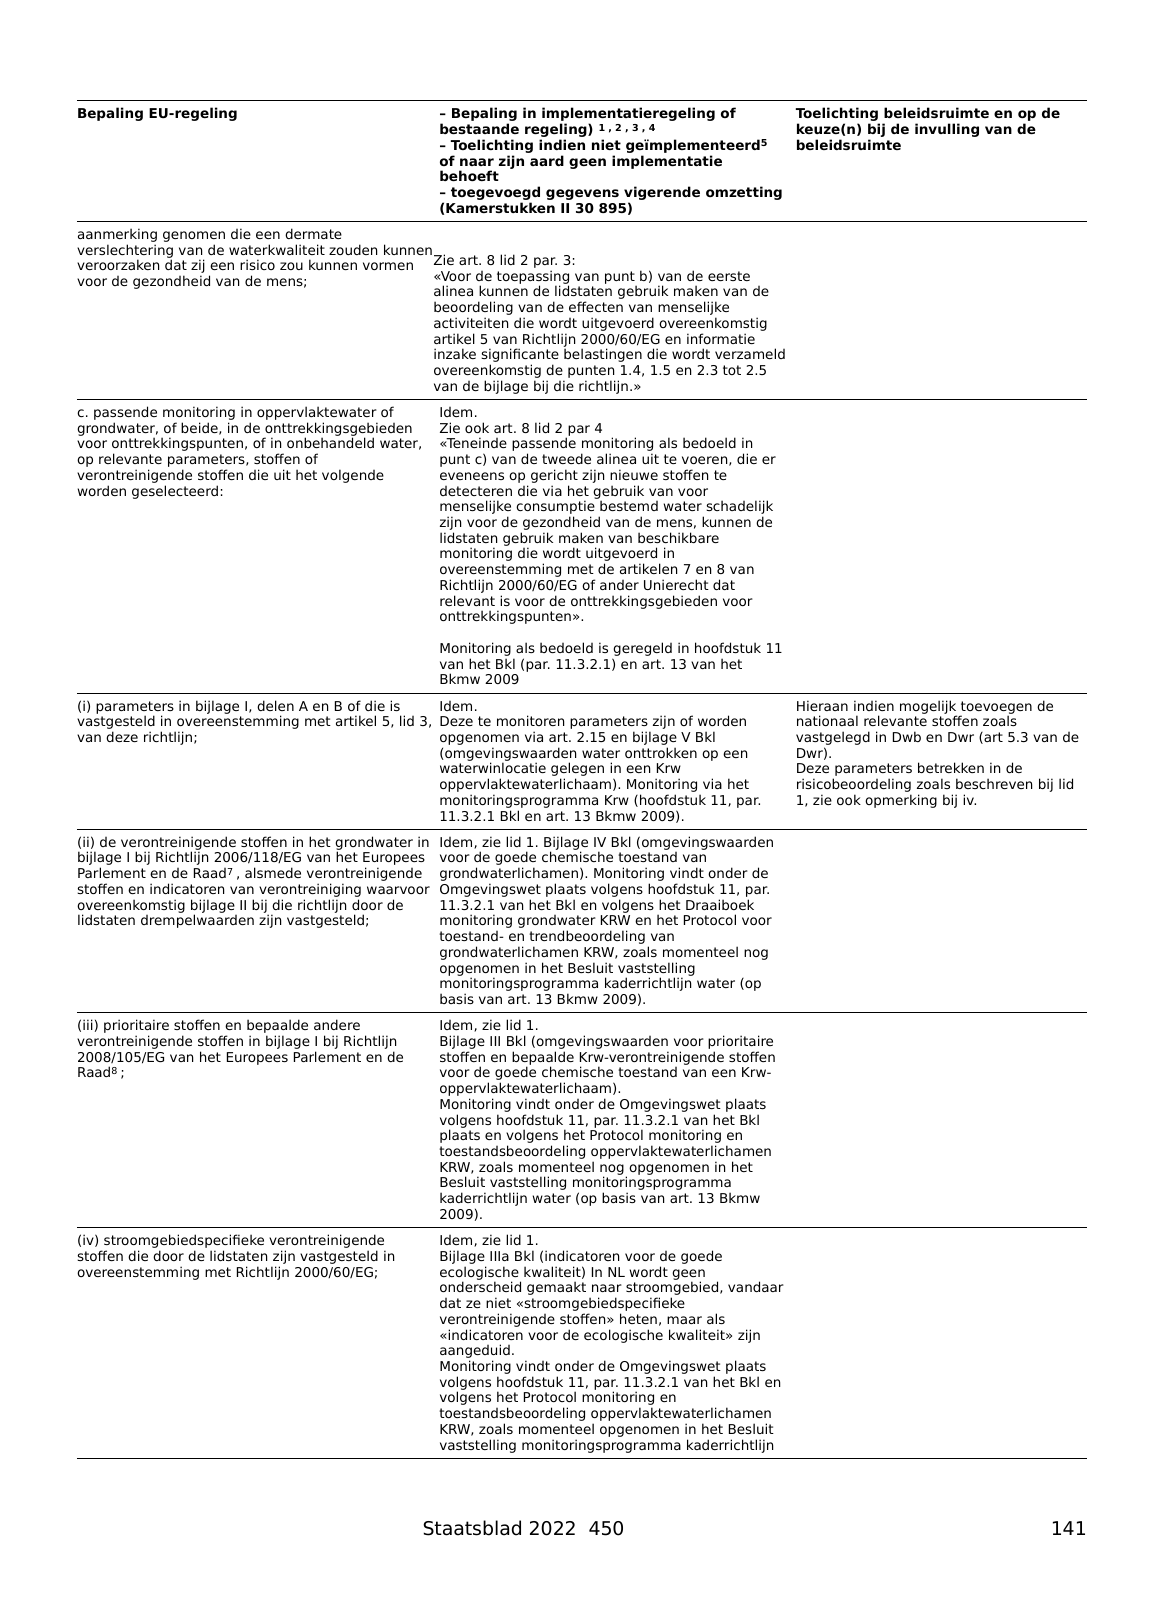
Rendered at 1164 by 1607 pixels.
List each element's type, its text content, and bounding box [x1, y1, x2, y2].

table_cell [77, 641, 433, 693]
table_cell [790, 247, 1087, 399]
table_cell aanmerking genomen die een dermate verslechtering van de waterkwaliteit zouden kunnen veroorzaken dat zij een risico zou kunnen vormen voor de gezondheid van de mens; [77, 222, 433, 399]
table_cell Monitoring als bedoeld is geregeld in hoofdstuk 11 van het Bkl (par. 11.3.2.1) en art. 13 van het Bkmw 2009 [433, 641, 789, 693]
table_cell [790, 1013, 1087, 1227]
table_cell Idem, zie lid 1. Bijlage IIIa Bkl (indicatoren voor de goede ecologische kwaliteit) In NL wordt geen onderscheid gemaakt naar stroomgebied, vandaar dat ze niet «stroomgebiedspecifieke verontreinigende stoffen» heten, maar als «indicatoren voor de ecologische kwaliteit» zijn aangeduid. Monitoring vindt onder de Omgevingswet plaats volgens hoofdstuk 11, par. 11.3.2.1 van het Bkl en volgens het Protocol monitoring en toestandsbeoordeling oppervlaktewaterlichamen KRW, zoals momenteel opgenomen in het Besluit vaststelling monitoringsprogramma kaderrichtlijn [433, 1228, 789, 1458]
table_cell [433, 625, 789, 641]
table_cell [433, 222, 789, 247]
table_header – Bepaling in implementatieregeling of bestaande regeling) 1, 2, 3, 4 – Toelichting indien niet geïmplementeerd5 of naar zijn aard geen implementatie behoeft – toegevoegd gegevens vigerende omzetting (Kamerstukken II 30 895) [433, 101, 789, 221]
table_cell Idem. Deze te monitoren parameters zijn of worden opgenomen via art. 2.15 en bijlage V Bkl (omgevingswaarden water onttrokken op een waterwinlocatie gelegen in een Krw oppervlaktewaterlichaam). Monitoring via het monitoringsprogramma Krw (hoofdstuk 11, par. 11.3.2.1 Bkl en art. 13 Bkmw 2009). [433, 694, 789, 829]
table_cell Idem, zie lid 1. Bijlage IV Bkl (omgevingswaarden voor de goede chemische toestand van grondwaterlichamen). Monitoring vindt onder de Omgevingswet plaats volgens hoofdstuk 11, par. 11.3.2.1 van het Bkl en volgens het Draaiboek monitoring grondwater KRW en het Protocol voor toestand- en trendbeoordeling van grondwaterlichamen KRW, zoals momenteel nog opgenomen in het Besluit vaststelling monitoringsprogramma kaderrichtlijn water (op basis van art. 13 Bkmw 2009). [433, 830, 789, 1012]
table_cell Hieraan indien mogelijk toevoegen de nationaal relevante stoffen zoals vastgelegd in Dwb en Dwr (art 5.3 van de Dwr). Deze parameters betrekken in de risicobeoordeling zoals beschreven bij lid 1, zie ook opmerking bij iv. [790, 694, 1087, 829]
table_cell (iv) stroomgebiedspecifieke verontreinigende stoffen die door de lidstaten zijn vastgesteld in overeenstemming met Richtlijn 2000/60/EG; [77, 1228, 433, 1458]
table_cell [790, 830, 1087, 1012]
table_cell (ii) de verontreinigende stoffen in het grondwater in bijlage I bij Richtlijn 2006/118/EG van het Europees Parlement en de Raad7, alsmede verontreinigende stoffen en indicatoren van verontreiniging waarvoor overeenkomstig bijlage II bij die richtlijn door de lidstaten drempelwaarden zijn vastgesteld; [77, 830, 433, 1012]
table_cell [790, 625, 1087, 641]
table_cell Idem. Zie ook art. 8 lid 2 par 4 «Teneinde passende monitoring als bedoeld in punt c) van de tweede alinea uit te voeren, die er eveneens op gericht zijn nieuwe stoffen te detecteren die via het gebruik van voor menselijke consumptie bestemd water schadelijk zijn voor de gezondheid van de mens, kunnen de lidstaten gebruik maken van beschikbare monitoring die wordt uitgevoerd in overeenstemming met de artikelen 7 en 8 van Richtlijn 2000/60/EG of ander Unierecht dat relevant is voor de onttrekkingsgebieden voor onttrekkingspunten». [433, 400, 789, 625]
table_cell [790, 400, 1087, 625]
table_header Toelichting beleidsruimte en op de keuze(n) bij de invulling van de beleidsruimte [790, 101, 1087, 221]
table_cell Idem, zie lid 1. Bijlage III Bkl (omgevingswaarden voor prioritaire stoffen en bepaalde Krw-verontreinigende stoffen voor de goede chemische toestand van een Krw-oppervlaktewaterlichaam). Monitoring vindt onder de Omgevingswet plaats volgens hoofdstuk 11, par. 11.3.2.1 van het Bkl plaats en volgens het Protocol monitoring en toestandsbeoordeling oppervlaktewaterlichamen KRW, zoals momenteel nog opgenomen in het Besluit vaststelling monitoringsprogramma kaderrichtlijn water (op basis van art. 13 Bkmw 2009). [433, 1013, 789, 1227]
table_cell Zie art. 8 lid 2 par. 3: «Voor de toepassing van punt b) van de eerste alinea kunnen de lidstaten gebruik maken van de beoordeling van de effecten van menselijke activiteiten die wordt uitgevoerd overeenkomstig artikel 5 van Richtlijn 2000/60/EG en informatie inzake significante belastingen die wordt verzameld overeenkomstig de punten 1.4, 1.5 en 2.3 tot 2.5 van de bijlage bij die richtlijn.» [433, 247, 789, 399]
table_header Bepaling EU-regeling [77, 101, 433, 221]
table_cell [77, 625, 433, 641]
table_cell (iii) prioritaire stoffen en bepaalde andere verontreinigende stoffen in bijlage I bij Richtlijn 2008/105/EG van het Europees Parlement en de Raad8; [77, 1013, 433, 1227]
table_cell [790, 641, 1087, 693]
table_cell [790, 1228, 1087, 1458]
table_cell c. passende monitoring in oppervlaktewater of grondwater, of beide, in de onttrekkingsgebieden voor onttrekkingspunten, of in onbehandeld water, op relevante parameters, stoffen of verontreinigende stoffen die uit het volgende worden geselecteerd: [77, 400, 433, 625]
table_cell [790, 222, 1087, 247]
table_cell (i) parameters in bijlage I, delen A en B of die is vastgesteld in overeenstemming met artikel 5, lid 3, van deze richtlijn; [77, 694, 433, 829]
